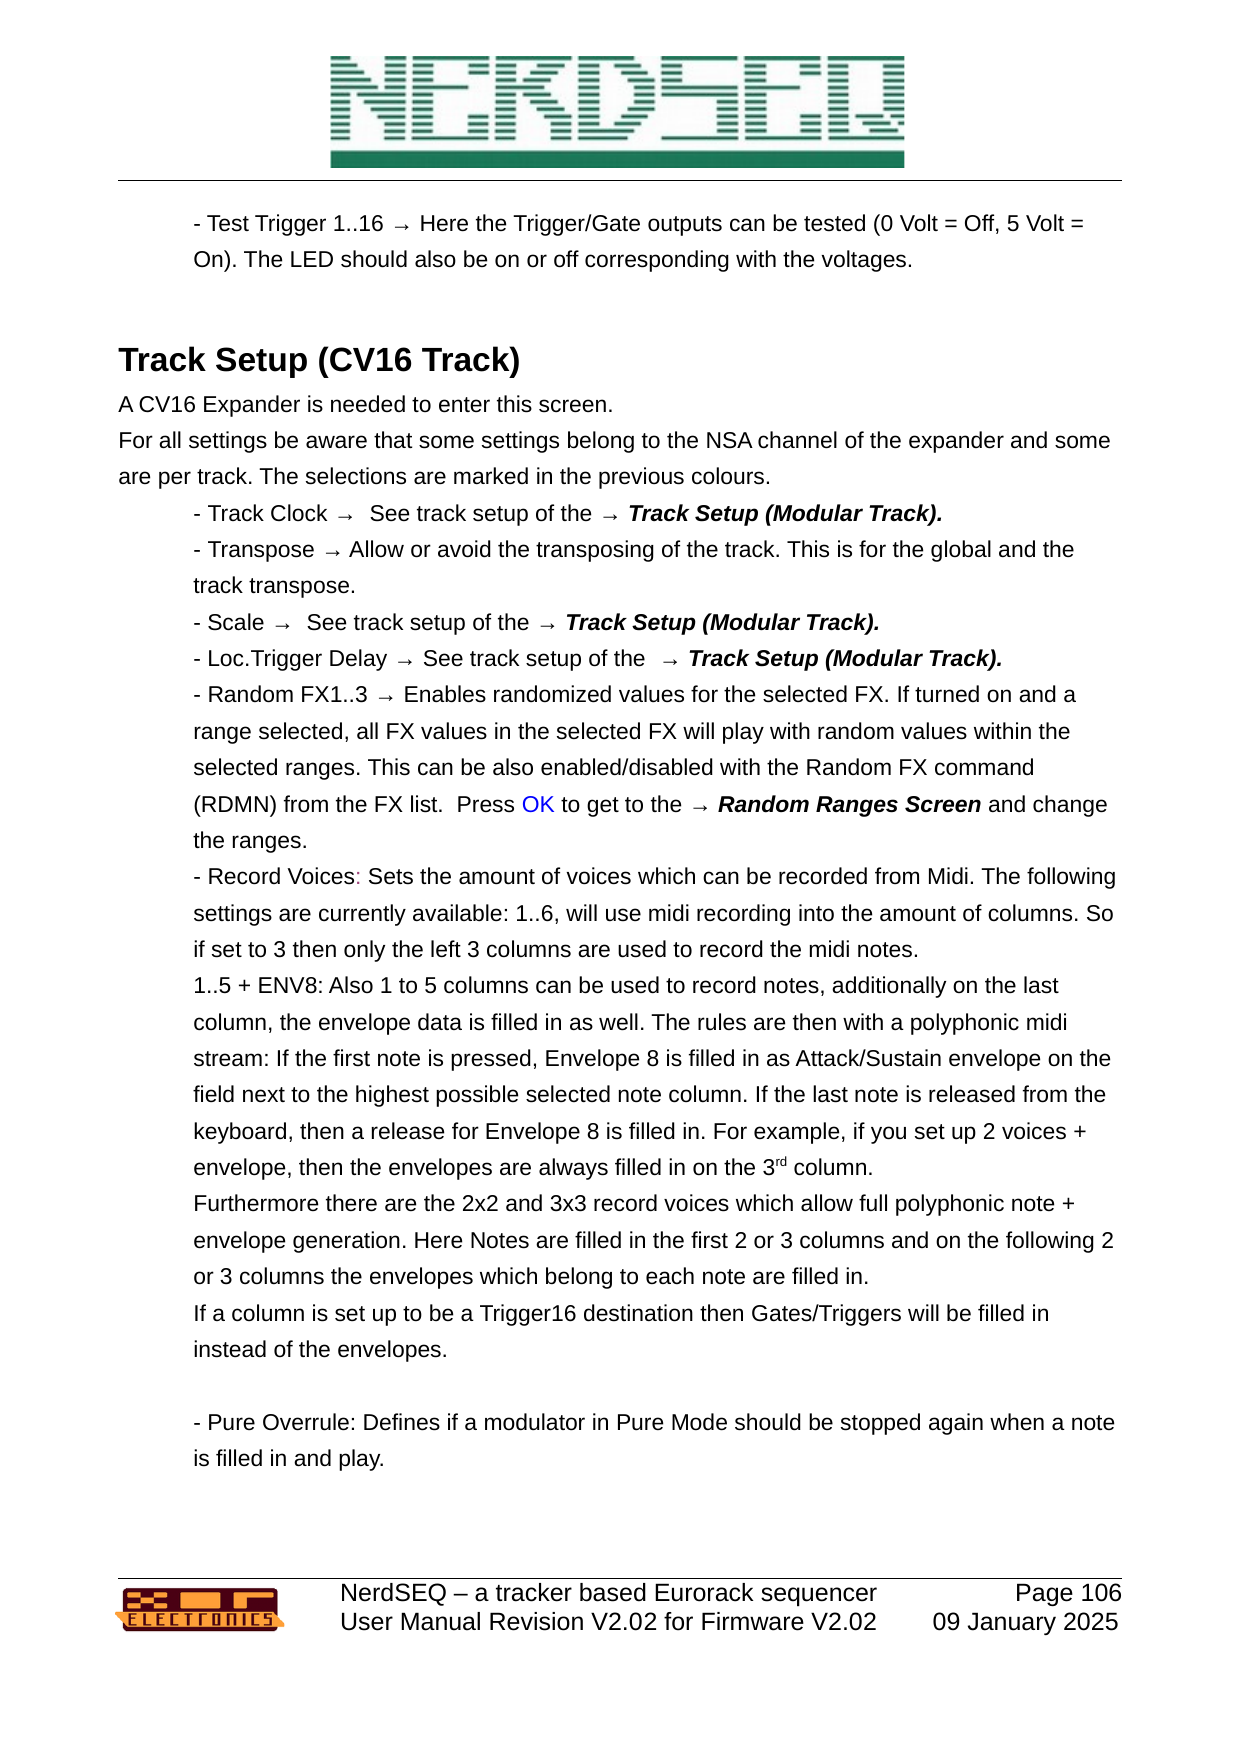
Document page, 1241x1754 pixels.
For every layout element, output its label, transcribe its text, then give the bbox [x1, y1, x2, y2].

text - Random FX1..3 → Enables randomized values for the selected FX. If turned on and a range selected, all FX values in the selected FX will play with random values within the selected ranges. This can be also enabled/disabled with the Random FX command (RDMN) from the FX list. Press OK to get to the → Random Ranges Screen and change the ranges. [193, 681, 1122, 853]
text If a column is set up to be a Trigger16 destination then Gates/Triggers will be filled in instead of the envelopes. [193, 1299, 1122, 1362]
text 1..5 + ENV8: Also 1 to 5 columns can be used to record notes, additionally on the last column, the envelope data is filled in as well. The rules are then with a polyphonic midi stream: If the first note is pressed, Envelope 8 is filled in as Attack/Sustain envelope on the field next to the highest possible selected note column. If the last note is released from the keyboard, then a release for Envelope 8 is filled in. For example, if you set up 2 voices + envelope, then the envelopes are always filled in on the 3rd column. [193, 972, 1122, 1180]
text - Record Voices: Sets the amount of voices which can be recorded from Midi. The following settings are currently available: 1..6, will use midi recording into the amount of columns. So if set to 3 then only the left 3 columns are used to record the midi notes. [193, 863, 1122, 962]
text - Transpose → Allow or avoid the transposing of the track. This is for the global and the track transpose. [193, 536, 1122, 599]
text A CV16 Expander is needed to enter this screen. [118, 391, 1122, 417]
text - Scale → See track setup of the → Track Setup (Modular Track). [118, 609, 1122, 635]
text Furthermore there are the 2x2 and 3x3 record voices which allow full polyphonic note + envelope generation. Here Notes are filled in the first 2 or 3 columns and on the following 2 or 3 columns the envelopes which belong to each note are filled in. [193, 1190, 1122, 1289]
subtitle Track Setup (CV16 Track) [118, 339, 1122, 378]
picture [115, 1584, 285, 1634]
text - Loc.Trigger Delay → See track setup of the → Track Setup (Modular Track). [193, 645, 1122, 671]
text - Test Trigger 1..16 → Here the Trigger/Gate outputs can be tested (0 Volt = Off, 5 Volt = On). The LED should also be on or off corresponding with the voltages. [193, 209, 1122, 272]
text - Pure Overrule: Defines if a modulator in Pure Mode should be stopped again when a note is filled in and play. [193, 1408, 1122, 1471]
text - Track Clock → See track setup of the → Track Setup (Modular Track). [118, 500, 1122, 526]
text For all settings be aware that some settings belong to the NSA channel of the expander and some are per track. The selections are marked in the previous colours. [118, 427, 1122, 490]
picture [330, 56, 905, 168]
